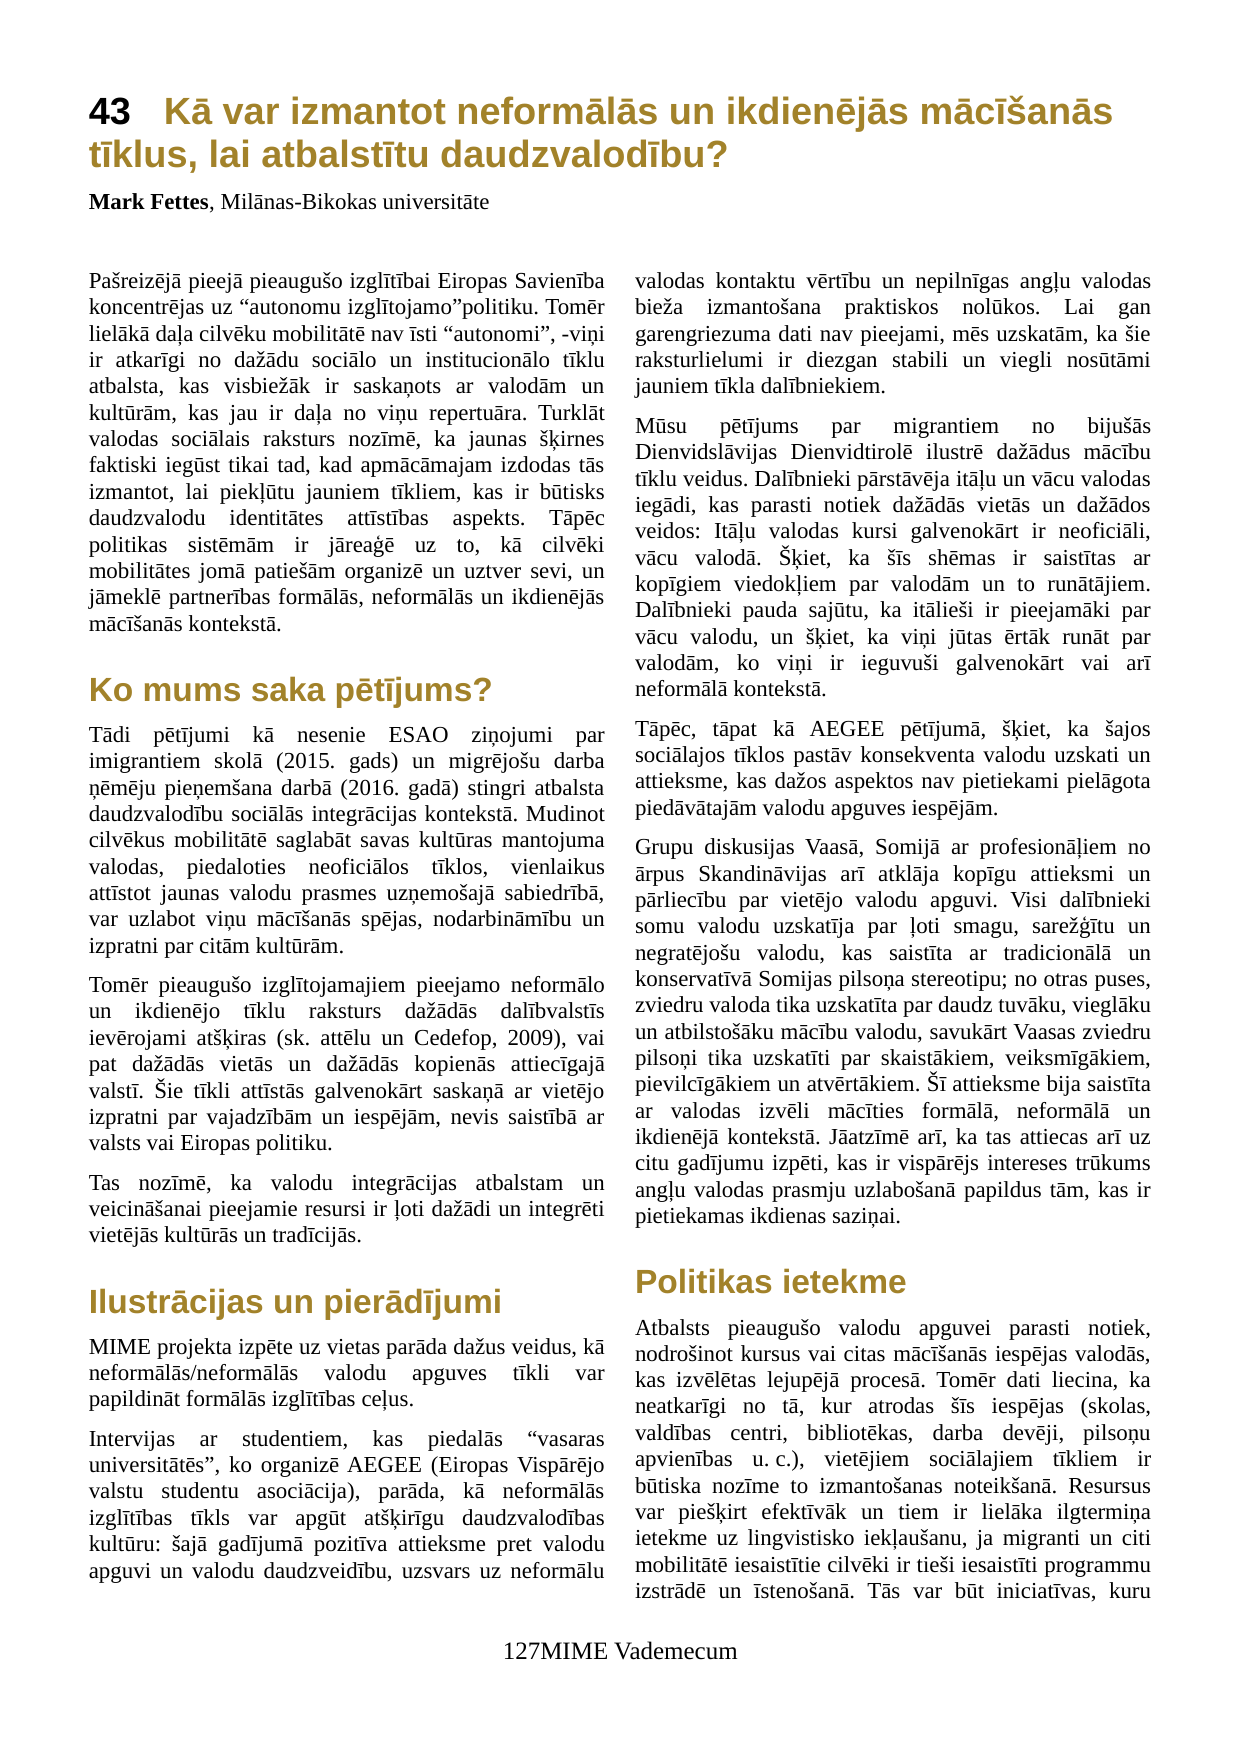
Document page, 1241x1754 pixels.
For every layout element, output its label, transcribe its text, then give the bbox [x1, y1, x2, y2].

subtitle Politikas ietekme [635, 1262, 1152, 1301]
text Tāpēc, tāpat kā AEGEE pētījumā, šķiet, ka šajos sociālajos tīklos pastāv konsekventa valodu uzskati un attieksme, kas dažos aspektos nav pietiekami pielāgota piedāvātajām valodu apguves iespējām. [635, 715, 1152, 820]
text Pašreizējā pieejā pieaugušo izglītībai Eiropas Savienība koncentrējas uz “autonomu izglītojamo”politiku. Tomēr lielākā daļa cilvēku mobilitātē nav īsti “autonomi”, -viņi ir atkarīgi no dažādu sociālo un institucionālo tīklu atbalsta, kas visbiežāk ir saskaņots ar valodām un kultūrām, kas jau ir daļa no viņu repertuāra. Turklāt valodas sociālais raksturs nozīmē, ka jaunas šķirnes faktiski iegūst tikai tad, kad apmācāmajam izdodas tās izmantot, lai piekļūtu jauniem tīkliem, kas ir būtisks daudzvalodu identitātes attīstības aspekts. Tāpēc politikas sistēmām ir jāreaģē uz to, kā cilvēki mobilitātes jomā patiešām organizē un uztver sevi, un jāmeklē partnerības formālās, neformālās un ikdienējās mācīšanās kontekstā. [88, 267, 605, 636]
text Atbalsts pieaugušo valodu apguvei parasti notiek, nodrošinot kursus vai citas mācīšanās iespējas valodās, kas izvēlētas lejupējā procesā. Tomēr dati liecina, ka neatkarīgi no tā, kur atrodas šīs iespējas (skolas, valdības centri, bibliotēkas, darba devēji, pilsoņu apvienības u. c.), vietējiem sociālajiem tīkliem ir būtiska nozīme to izmantošanas noteikšanā. Resursus var piešķirt efektīvāk un tiem ir lielāka ilgtermiņa ietekme uz lingvistisko iekļaušanu, ja migranti un citi mobilitātē iesaistītie cilvēki ir tieši iesaistīti programmu izstrādē un īstenošanā. Tās var būt iniciatīvas, kuru [635, 1313, 1152, 1603]
subtitle Ilustrācijas un pierādījumi [88, 1282, 605, 1320]
text Tomēr pieaugušo izglītojamajiem pieejamo neformālo un ikdienējo tīklu raksturs dažādās dalībvalstīs ievērojami atšķiras (sk. attēlu un Cedefop, 2009), vai pat dažādās vietās un dažādās kopienās attiecīgajā valstī. Šie tīkli attīstās galvenokārt saskaņā ar vietējo izpratni par vajadzībām un iespējām, nevis saistībā ar valsts vai Eiropas politiku. [88, 971, 605, 1156]
subtitle Ko mums saka pētījums? [88, 670, 605, 708]
text Tas nozīmē, ka valodu integrācijas atbalstam un veicināšanai pieejamie resursi ir ļoti dažādi un integrēti vietējās kultūrās un tradīcijās. [88, 1169, 605, 1248]
text Mūsu pētījums par migrantiem no bijušās Dienvidslāvijas Dienvidtirolē ilustrē dažādus mācību tīklu veidus. Dalībnieki pārstāvēja itāļu un vācu valodas iegādi, kas parasti notiek dažādās vietās un dažādos veidos: Itāļu valodas kursi galvenokārt ir neoficiāli, vācu valodā. Šķiet, ka šīs shēmas ir saistītas ar kopīgiem viedokļiem par valodām un to runātājiem. Dalībnieki pauda sajūtu, ka itālieši ir pieejamāki par vācu valodu, un šķiet, ka viņi jūtas ērtāk runāt par valodām, ko viņi ir ieguvuši galvenokārt vai arī neformālā kontekstā. [635, 412, 1152, 702]
subtitle Kā var izmantot neformālās un ikdienējās mācīšanās tīklus, lai atbalstītu daudzvalodību? [88, 88, 1152, 176]
text Mark Fettes, Milānas-Bikokas universitāte [88, 188, 1152, 215]
text MIME projekta izpēte uz vietas parāda dažus veidus, kā neformālās/neformālās valodu apguves tīkli var papildināt formālās izglītības ceļus. [88, 1333, 605, 1412]
text Intervijas ar studentiem, kas piedalās “vasaras universitātēs”, ko organizē AEGEE (Eiropas Vispārējo valstu studentu asociācija), parāda, kā neformālās izglītības tīkls var apgūt atšķirīgu daudzvalodības kultūru: šajā gadījumā pozitīva attieksme pret valodu apguvi un valodu daudzveidību, uzsvars uz neformālu [88, 1425, 605, 1583]
text Tādi pētījumi kā nesenie ESAO ziņojumi par imigrantiem skolā (2015. gads) un migrējošu darba ņēmēju pieņemšana darbā (2016. gadā) stingri atbalsta daudzvalodību sociālās integrācijas kontekstā. Mudinot cilvēkus mobilitātē saglabāt savas kultūras mantojuma valodas, piedaloties neoficiālos tīklos, vienlaikus attīstot jaunas valodu prasmes uzņemošajā sabiedrībā, var uzlabot viņu mācīšanās spējas, nodarbināmību un izpratni par citām kultūrām. [88, 721, 605, 958]
text valodas kontaktu vērtību un nepilnīgas angļu valodas bieža izmantošana praktiskos nolūkos. Lai gan garengriezuma dati nav pieejami, mēs uzskatām, ka šie raksturlielumi ir diezgan stabili un viegli nosūtāmi jauniem tīkla dalībniekiem. [635, 267, 1152, 399]
text Grupu diskusijas Vaasā, Somijā ar profesionāļiem no ārpus Skandināvijas arī atklāja kopīgu attieksmi un pārliecību par vietējo valodu apguvi. Visi dalībnieki somu valodu uzskatīja par ļoti smagu, sarežģītu un negratējošu valodu, kas saistīta ar tradicionālā un konservatīvā Somijas pilsoņa stereotipu; no otras puses, zviedru valoda tika uzskatīta par daudz tuvāku, vieglāku un atbilstošāku mācību valodu, savukārt Vaasas zviedru pilsoņi tika uzskatīti par skaistākiem, veiksmīgākiem, pievilcīgākiem un atvērtākiem. Šī attieksme bija saistīta ar valodas izvēli mācīties formālā, neformālā un ikdienējā kontekstā. Jāatzīmē arī, ka tas attiecas arī uz citu gadījumu izpēti, kas ir vispārējs intereses trūkums angļu valodas prasmju uzlabošanā papildus tām, kas ir pietiekamas ikdienas saziņai. [635, 833, 1152, 1228]
